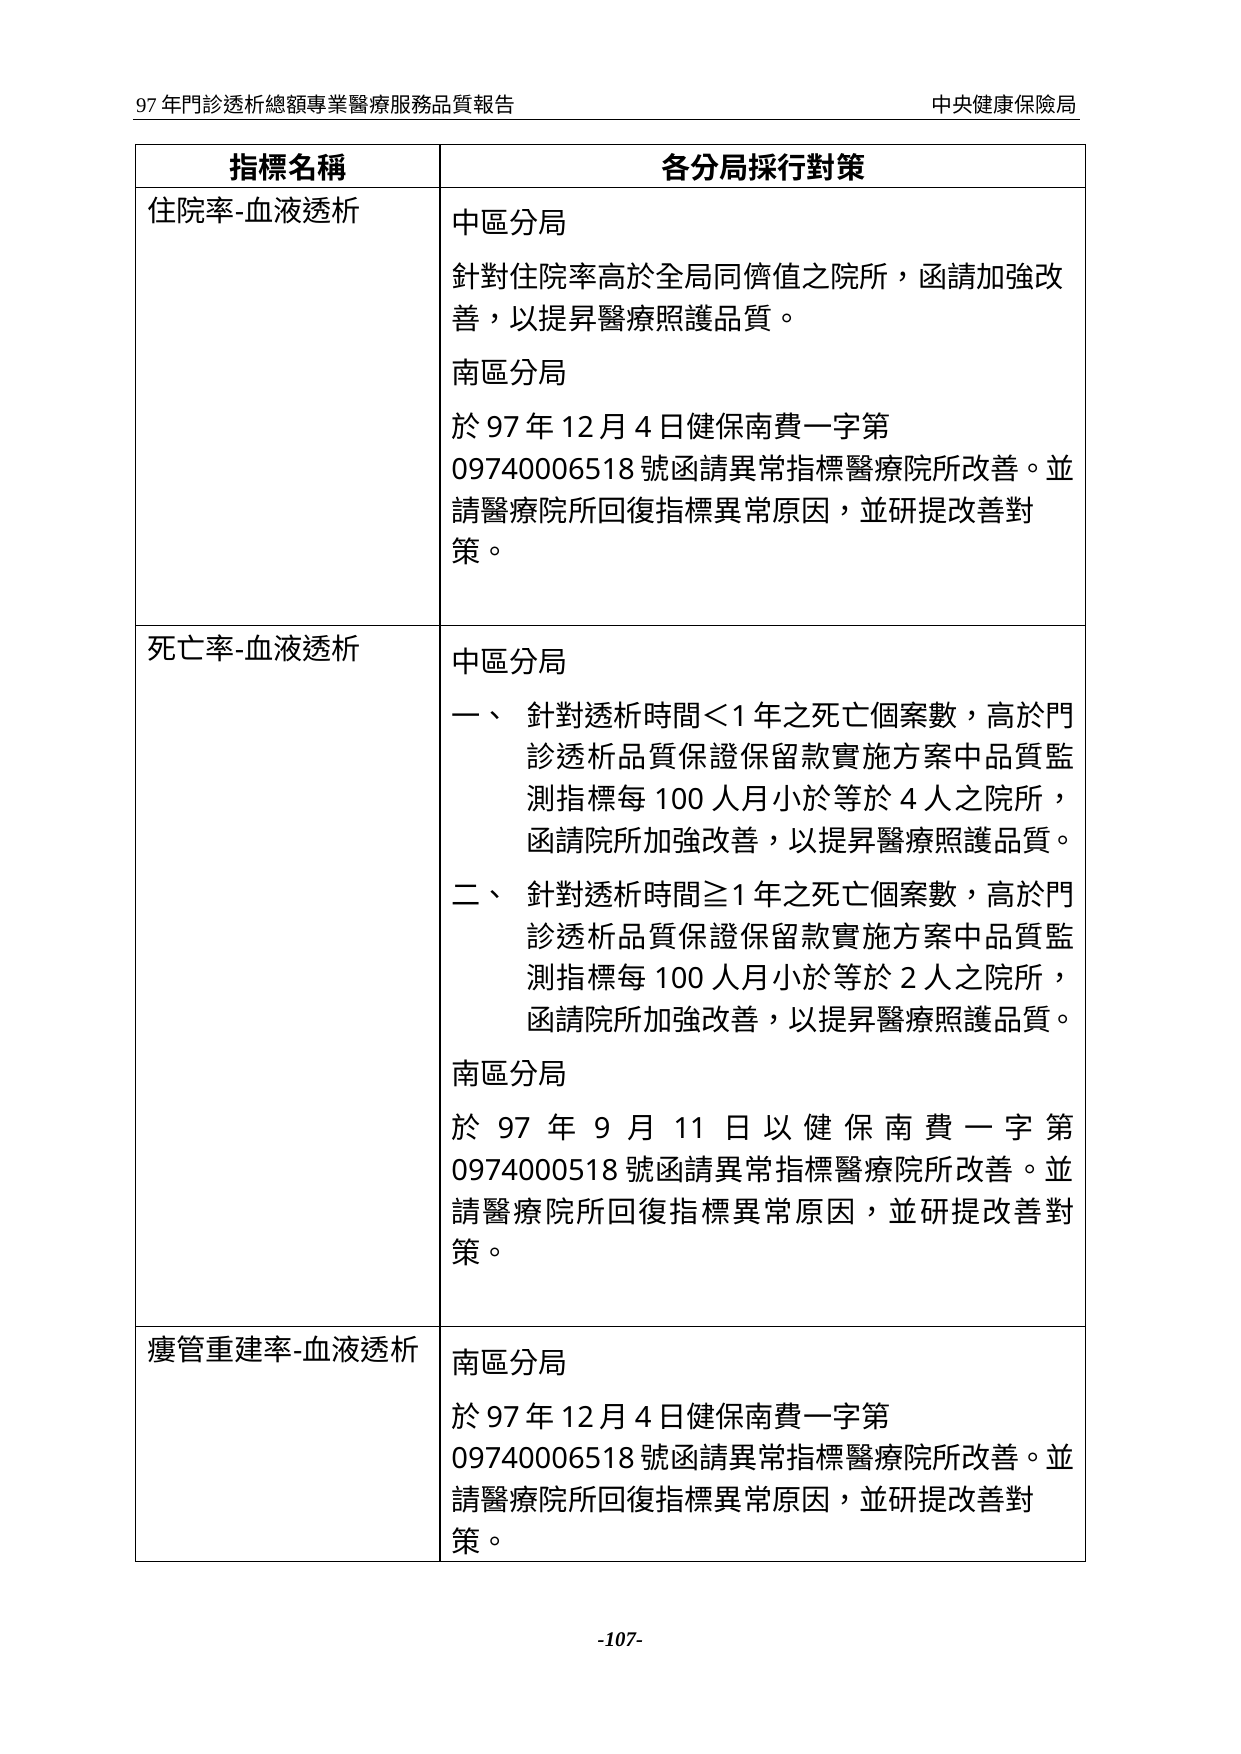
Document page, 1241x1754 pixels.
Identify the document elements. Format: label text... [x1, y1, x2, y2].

table_cell 南區分局 於97年12月4日健保南費一字第09740006518號函請異常指標醫療院所改善。並請醫療院所回復指標異常原因，並研提改善對策。 [441, 1327, 1085, 1561]
table_cell 死亡率-血液透析 [136, 626, 439, 1326]
table_header 指標名稱 [136, 145, 439, 187]
table_cell 住院率-血液透析 [136, 188, 439, 625]
table_header 各分局採行對策 [441, 145, 1085, 187]
table_cell 瘻管重建率-血液透析 [136, 1327, 439, 1561]
table_cell 中區分局 針對住院率高於全局同儕值之院所，函請加強改善，以提昇醫療照護品質。 南區分局 於97年12月4日健保南費一字第09740006518號函請異常指標醫療院所改善。並請醫療院所回復指標異常原因，並研提改善對策。 [441, 188, 1085, 625]
table_cell 中區分局 針對透析時間＜1年之死亡個案數，高於門診透析品質保證保留款實施方案中品質監測指標每100人月小於等於4人之院所，函請院所加強改善，以提昇醫療照護品質。 針對透析時間≧1年之死亡個案數，高於門診透析品質保證保留款實施方案中品質監測指標每100人月小於等於2人之院所，函請院所加強改善，以提昇醫療照護品質。 南區分局 於97年9月11日以健保南費一字第0974000518號函請異常指標醫療院所改善。並請醫療院所回復指標異常原因，並研提改善對策。 [441, 626, 1085, 1326]
